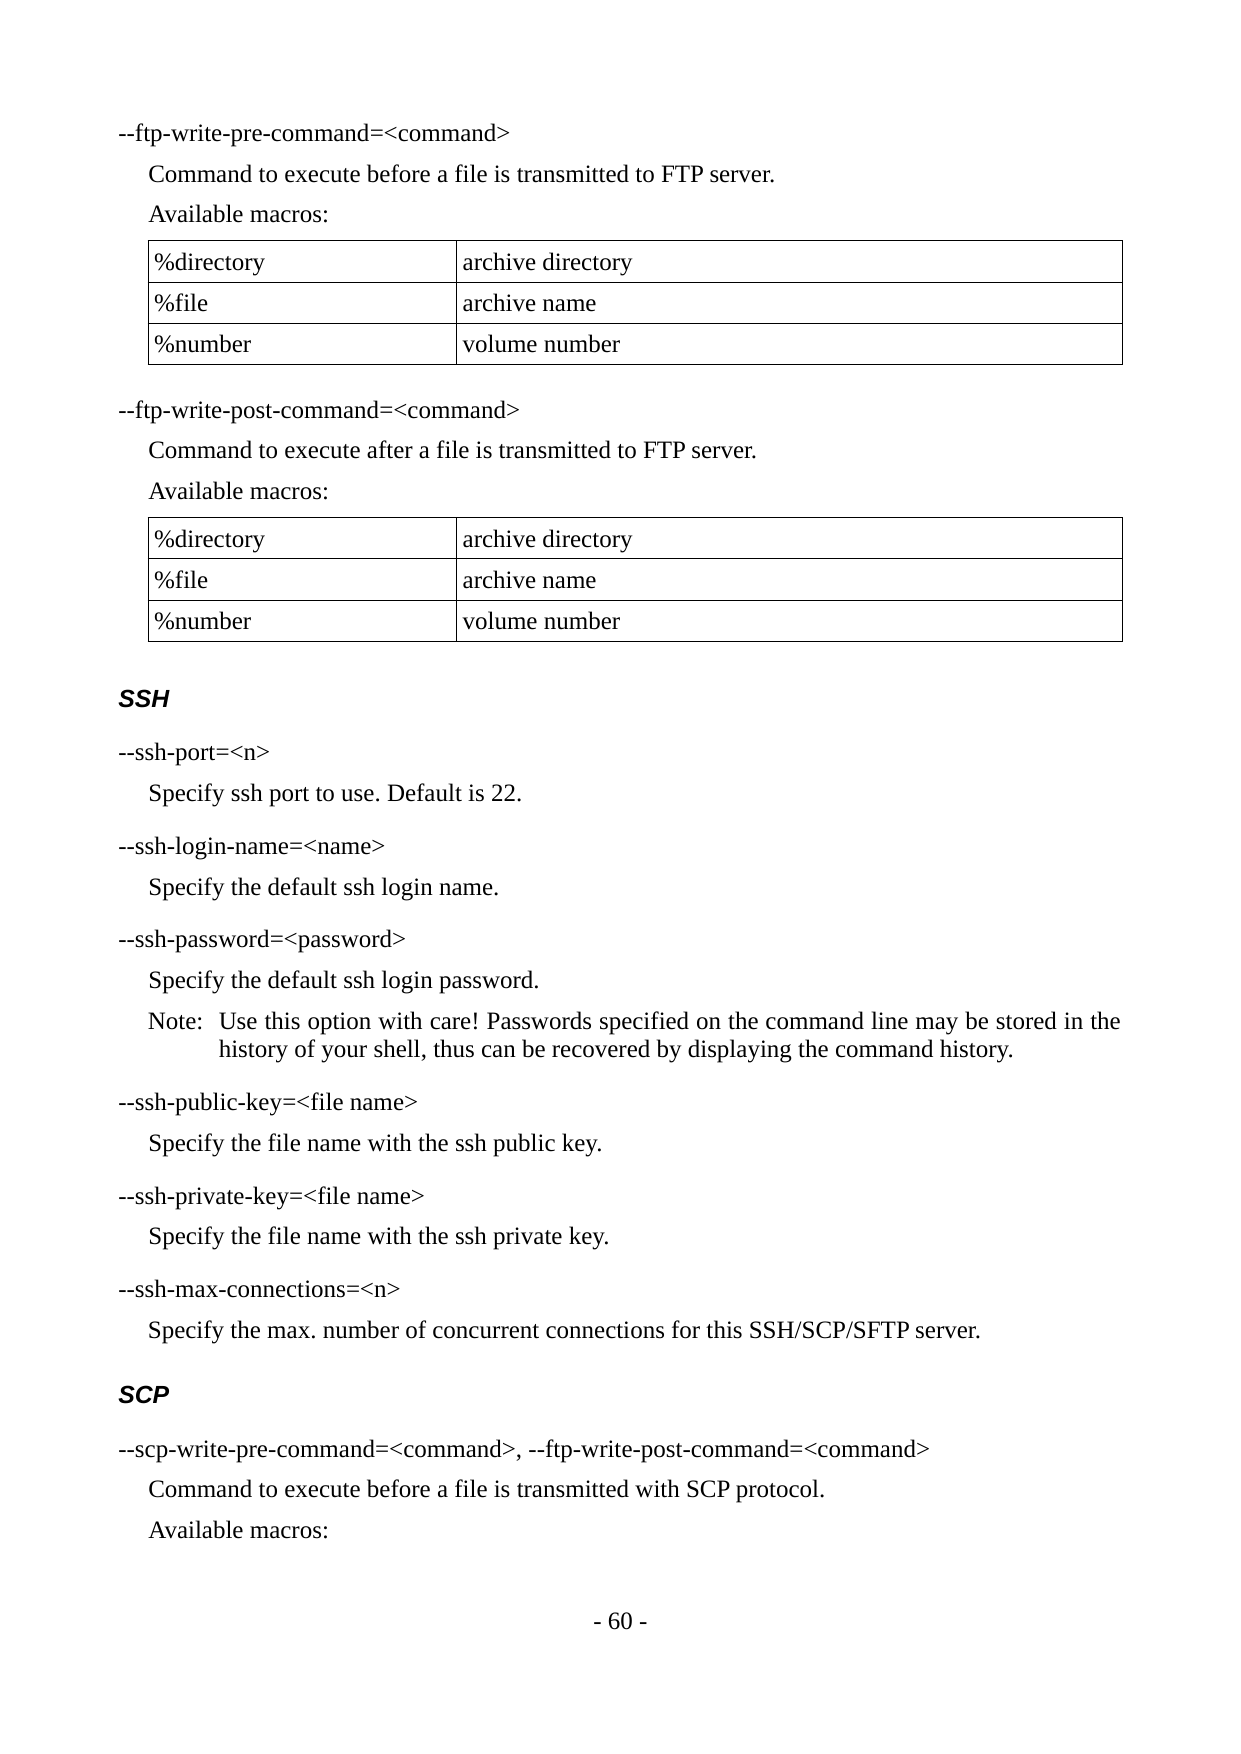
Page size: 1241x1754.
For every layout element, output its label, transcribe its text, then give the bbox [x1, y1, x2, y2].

title --ssh-port=<n> [118, 737, 1122, 766]
table_cell archive name [457, 283, 1122, 323]
table_cell %number [149, 324, 456, 364]
text Available macros: [148, 1515, 1122, 1544]
title --ftp-write-post-command=<command> [118, 395, 1122, 423]
text Specify the default ssh login name. [148, 872, 1122, 900]
table_cell volume number [457, 324, 1122, 364]
title --ftp-write-pre-command=<command> [118, 118, 1122, 147]
table_cell volume number [457, 601, 1122, 641]
title --ssh-login-name=<name> [118, 831, 1122, 860]
table_header %directory [149, 518, 456, 558]
subtitle SSH [118, 684, 1122, 713]
table_cell archive name [457, 559, 1122, 599]
text Specify the default ssh login password. [148, 965, 1122, 994]
title --ssh-public-key=<file name> [118, 1087, 1122, 1116]
text Command to execute after a file is transmitted to FTP server. [148, 436, 1122, 464]
table_header archive directory [457, 518, 1122, 558]
title --scp-write-pre-command=<command>, --ftp-write-post-command=<command> [118, 1434, 1122, 1462]
table_cell %number [149, 601, 456, 641]
text Specify the max. number of concurrent connections for this SSH/SCP/SFTP server. [148, 1315, 1122, 1344]
table_cell %file [149, 283, 456, 323]
text Command to execute before a file is transmitted to FTP server. [148, 159, 1122, 188]
text Available macros: [148, 199, 1122, 228]
table_header %directory [149, 241, 456, 282]
text Note: Use this option with care! Passwords specified on the command line may be stored in the history of your shell, thus can be recovered by displaying the command history. [148, 1006, 1122, 1063]
text Command to execute before a file is transmitted with SCP protocol. [148, 1474, 1122, 1503]
table_cell %file [149, 559, 456, 599]
title --ssh-private-key=<file name> [118, 1181, 1122, 1209]
title --ssh-password=<password> [118, 924, 1122, 953]
table_header archive directory [457, 241, 1122, 282]
text Available macros: [148, 476, 1122, 505]
title --ssh-max-connections=<n> [118, 1274, 1122, 1303]
text Specify the file name with the ssh public key. [148, 1128, 1122, 1157]
text Specify ssh port to use. Default is 22. [148, 778, 1122, 807]
text Specify the file name with the ssh private key. [148, 1221, 1122, 1250]
subtitle SCP [118, 1381, 1122, 1409]
